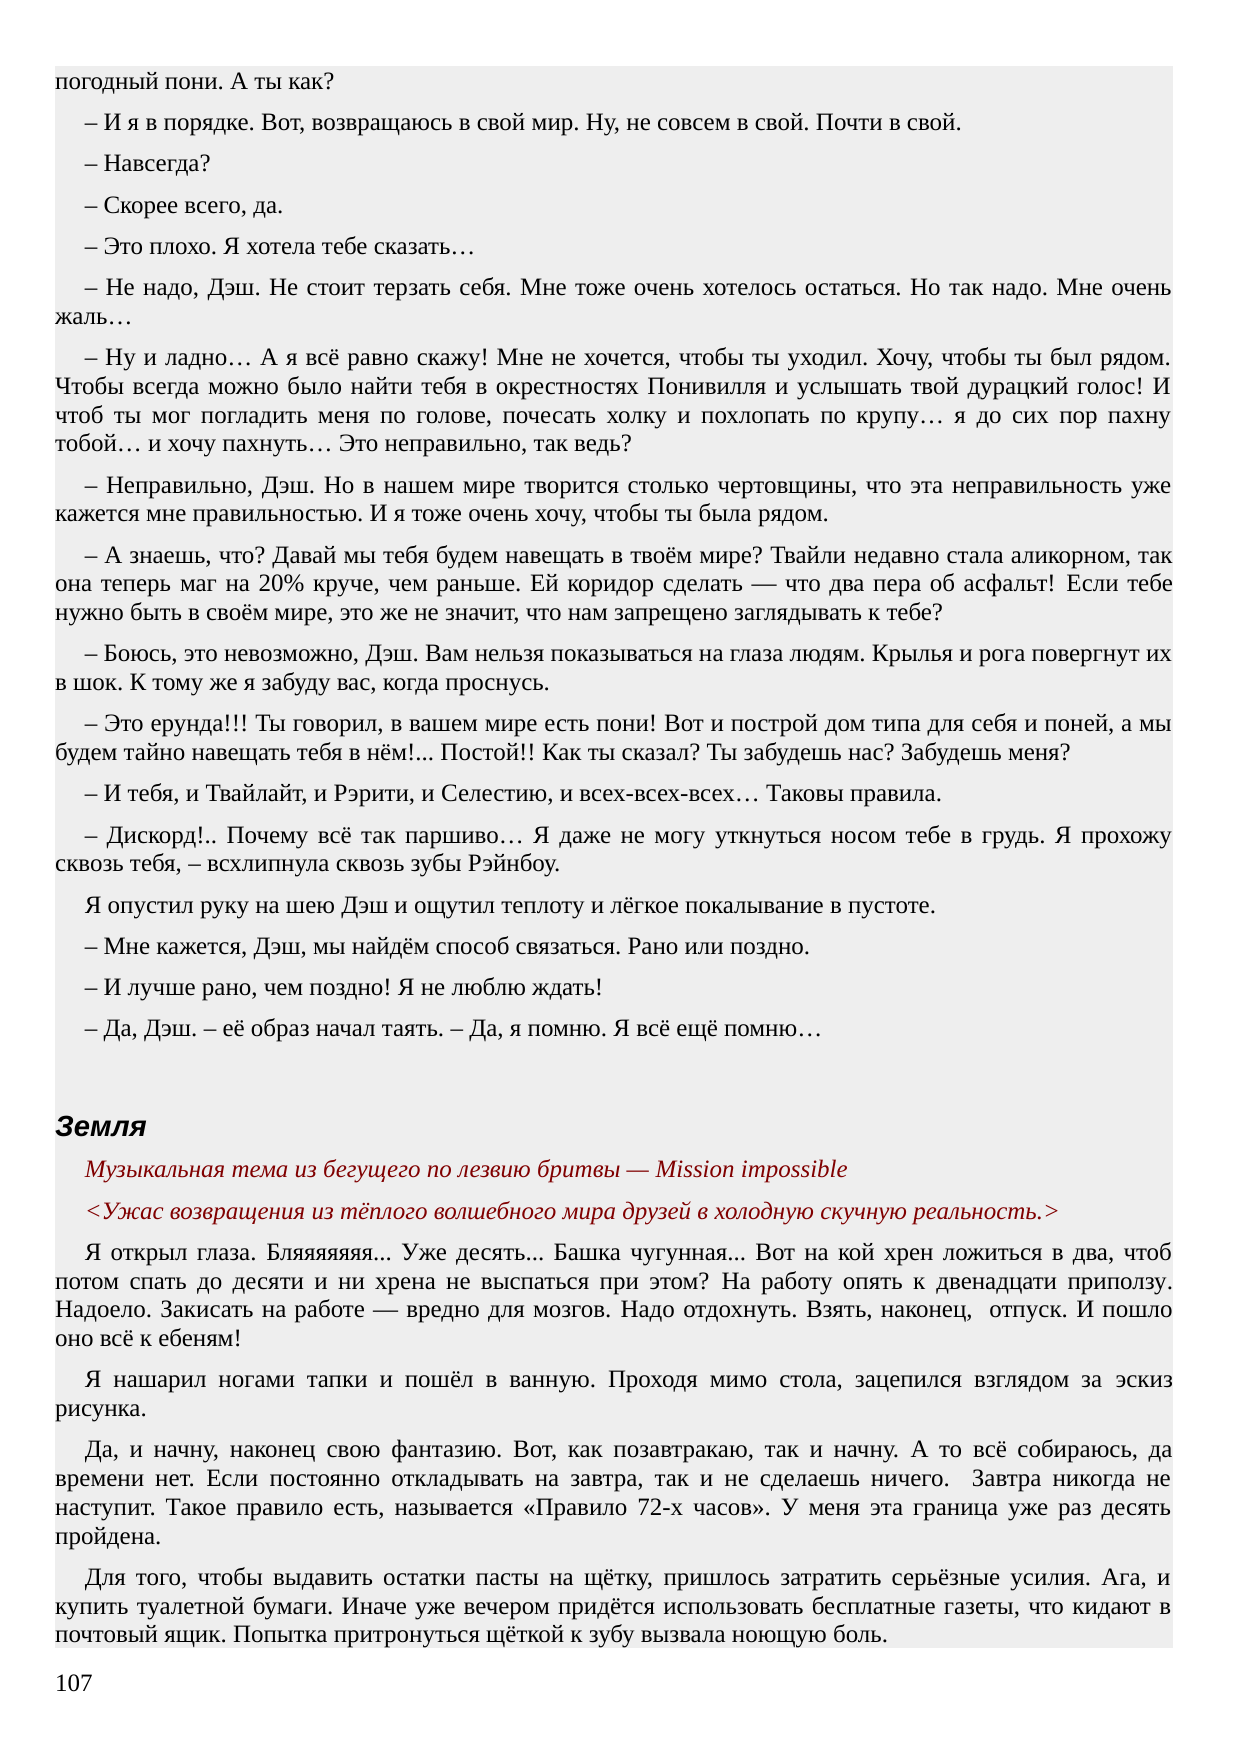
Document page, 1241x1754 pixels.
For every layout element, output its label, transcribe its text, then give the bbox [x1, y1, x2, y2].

text – Ну и ладно… А я всё равно скажу! Мне не хочется, чтобы ты уходил. Хочу, чтобы ты был рядом. Чтобы всегда можно было найти тебя в окрестностях Понивилля и услышать твой дурацкий голос! И чтоб ты мог погладить меня по голове, почесать холку и похлопать по крупу… я до сих пор пахну тобой… и хочу пахнуть… Это неправильно, так ведь? [55, 342, 1173, 457]
text – Боюсь, это невозможно, Дэш. Вам нельзя показываться на глаза людям. Крылья и рога повергнут их в шок. К тому же я забуду вас, когда проснусь. [55, 638, 1173, 696]
text Я нашарил ногами тапки и пошёл в ванную. Проходя мимо стола, зацепился взглядом за эскиз рисунка. [55, 1364, 1173, 1422]
text – Не надо, Дэш. Не стоит терзать себя. Мне тоже очень хотелось остаться. Но так надо. Мне очень жаль… [55, 272, 1173, 330]
text – Неправильно, Дэш. Но в нашем мире творится столько чертовщины, что эта неправильность уже кажется мне правильностью. И я тоже очень хочу, чтобы ты была рядом. [55, 470, 1173, 527]
text – Навсегда? [55, 148, 1173, 177]
text – Это плохо. Я хотела тебе сказать… [55, 231, 1173, 260]
text – Мне кажется, Дэш, мы найдём способ связаться. Рано или поздно. [55, 931, 1173, 960]
text Да, и начну, наконец свою фантазию. Вот, как позавтракаю, так и начну. А то всё собираюсь, да времени нет. Если постоянно откладывать на завтра, так и не сделаешь ничего. Завтра никогда не наступит. Такое правило есть, называется «Правило 72-х часов». У меня эта граница уже раз десять пройдена. [55, 1434, 1173, 1549]
text – А знаешь, что? Давай мы тебя будем навещать в твоём мире? Твайли недавно стала аликорном, так она теперь маг на 20% круче, чем раньше. Ей коридор сделать — что два пера об асфальт! Если тебе нужно быть в своём мире, это же не значит, что нам запрещено заглядывать к тебе? [55, 540, 1173, 626]
text Для того, чтобы выдавить остатки пасты на щётку, пришлось затратить серьёзные усилия. Ага, и купить туалетной бумаги. Иначе уже вечером придётся использовать бесплатные газеты, что кидают в почтовый ящик. Попытка притронуться щёткой к зубу вызвала ноющую боль. [55, 1562, 1173, 1648]
text – Это ерунда!!! Ты говорил, в вашем мире есть пони! Вот и построй дом типа для себя и поней, а мы будем тайно навещать тебя в нём!... Постой!! Как ты сказал? Ты забудешь нас? Забудешь меня? [55, 708, 1173, 766]
text – И тебя, и Твайлайт, и Рэрити, и Селестию, и всех-всех-всех… Таковы правила. [55, 778, 1173, 807]
text Музыкальная тема из бегущего по лезвию бритвы — Mission impossible [55, 1154, 1173, 1183]
subtitle Земля [55, 1108, 1173, 1142]
text – И я в порядке. Вот, возвращаюсь в свой мир. Ну, не совсем в свой. Почти в свой. [55, 107, 1173, 136]
text погодный пони. А ты как? [55, 66, 1173, 95]
text – Дискорд!.. Почему всё так паршиво… Я даже не могу уткнуться носом тебе в грудь. Я прохожу сквозь тебя, – всхлипнула сквозь зубы Рэйнбоу. [55, 820, 1173, 877]
text – И лучше рано, чем поздно! Я не люблю ждать! [55, 972, 1173, 1001]
text – Да, Дэш. – её образ начал таять. – Да, я помню. Я всё ещё помню… [55, 1013, 1173, 1042]
text Я опустил руку на шею Дэш и ощутил теплоту и лёгкое покалывание в пустоте. [55, 890, 1173, 918]
text Я открыл глаза. Бляяяяяяя... Уже десять... Башка чугунная... Вот на кой хрен ложиться в два, чтоб потом спать до десяти и ни хрена не выспаться при этом? На работу опять к двенадцати приползу. Надоело. Закисать на работе — вредно для мозгов. Надо отдохнуть. Взять, наконец, отпуск. И пошло оно всё к ебеням! [55, 1237, 1173, 1352]
text – Скорее всего, да. [55, 190, 1173, 218]
text <Ужас возвращения из тёплого волшебного мира друзей в холодную скучную реальность.> [55, 1196, 1173, 1224]
